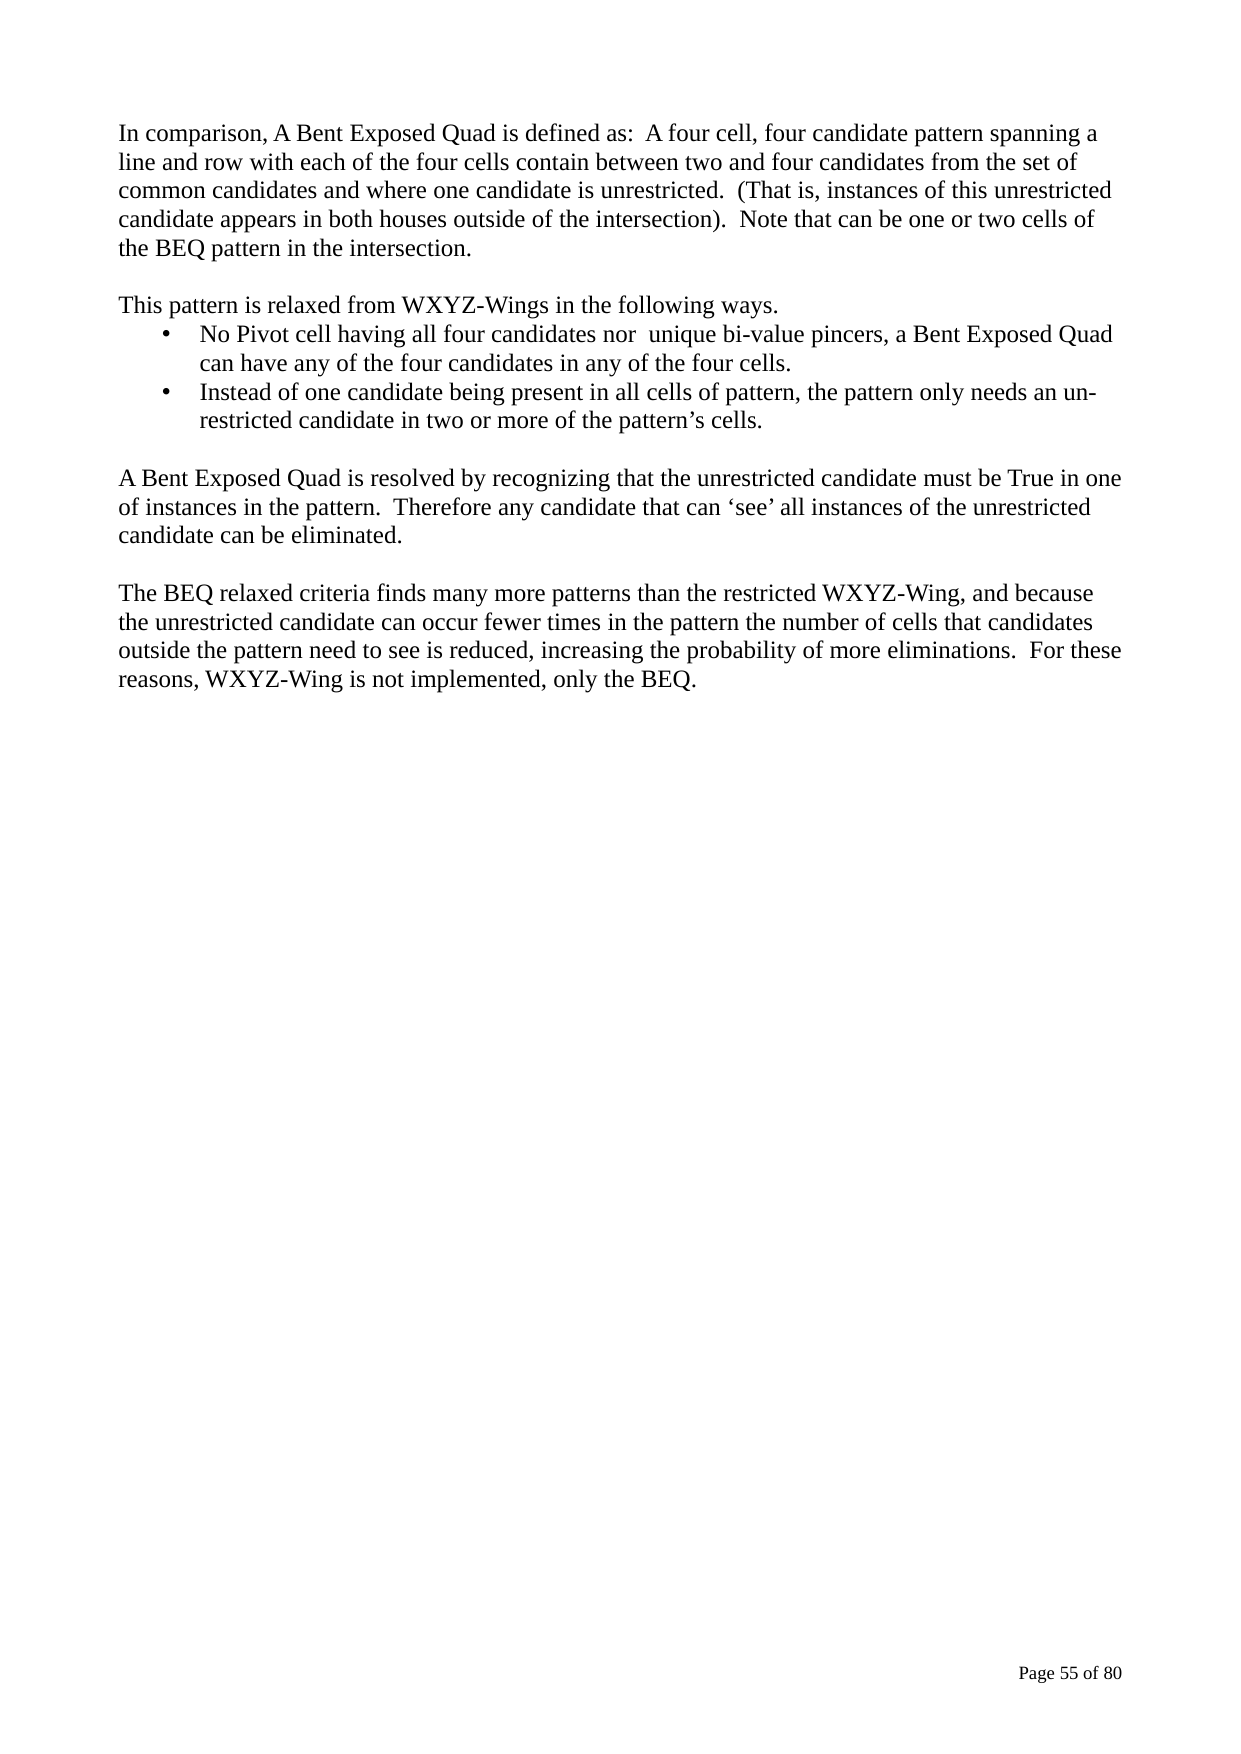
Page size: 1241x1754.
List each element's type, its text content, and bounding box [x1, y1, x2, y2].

list No Pivot cell having all four candidates nor unique bi-value pincers, a Bent Exposed Quad can have any of the four candidates in any of the four cells. [162, 319, 1122, 377]
text A Bent Exposed Quad is resolved by recognizing that the unrestricted candidate must be True in one of instances in the pattern. Therefore any candidate that can ‘see’ all instances of the unrestricted candidate can be eliminated. [118, 463, 1122, 549]
text In comparison, A Bent Exposed Quad is defined as: A four cell, four candidate pattern spanning a line and row with each of the four cells contain between two and four candidates from the set of common candidates and where one candidate is unrestricted. (That is, instances of this unrestricted candidate appears in both houses outside of the intersection). Note that can be one or two cells of the BEQ pattern in the intersection. [118, 118, 1122, 262]
list Instead of one candidate being present in all cells of pattern, the pattern only needs an un-restricted candidate in two or more of the pattern’s cells. [162, 377, 1122, 434]
text This pattern is relaxed from WXYZ-Wings in the following ways. [118, 291, 1122, 319]
text The BEQ relaxed criteria finds many more patterns than the restricted WXYZ-Wing, and because the unrestricted candidate can occur fewer times in the pattern the number of cells that candidates outside the pattern need to see is reduced, increasing the probability of more eliminations. For these reasons, WXYZ-Wing is not implemented, only the BEQ. [118, 578, 1122, 693]
